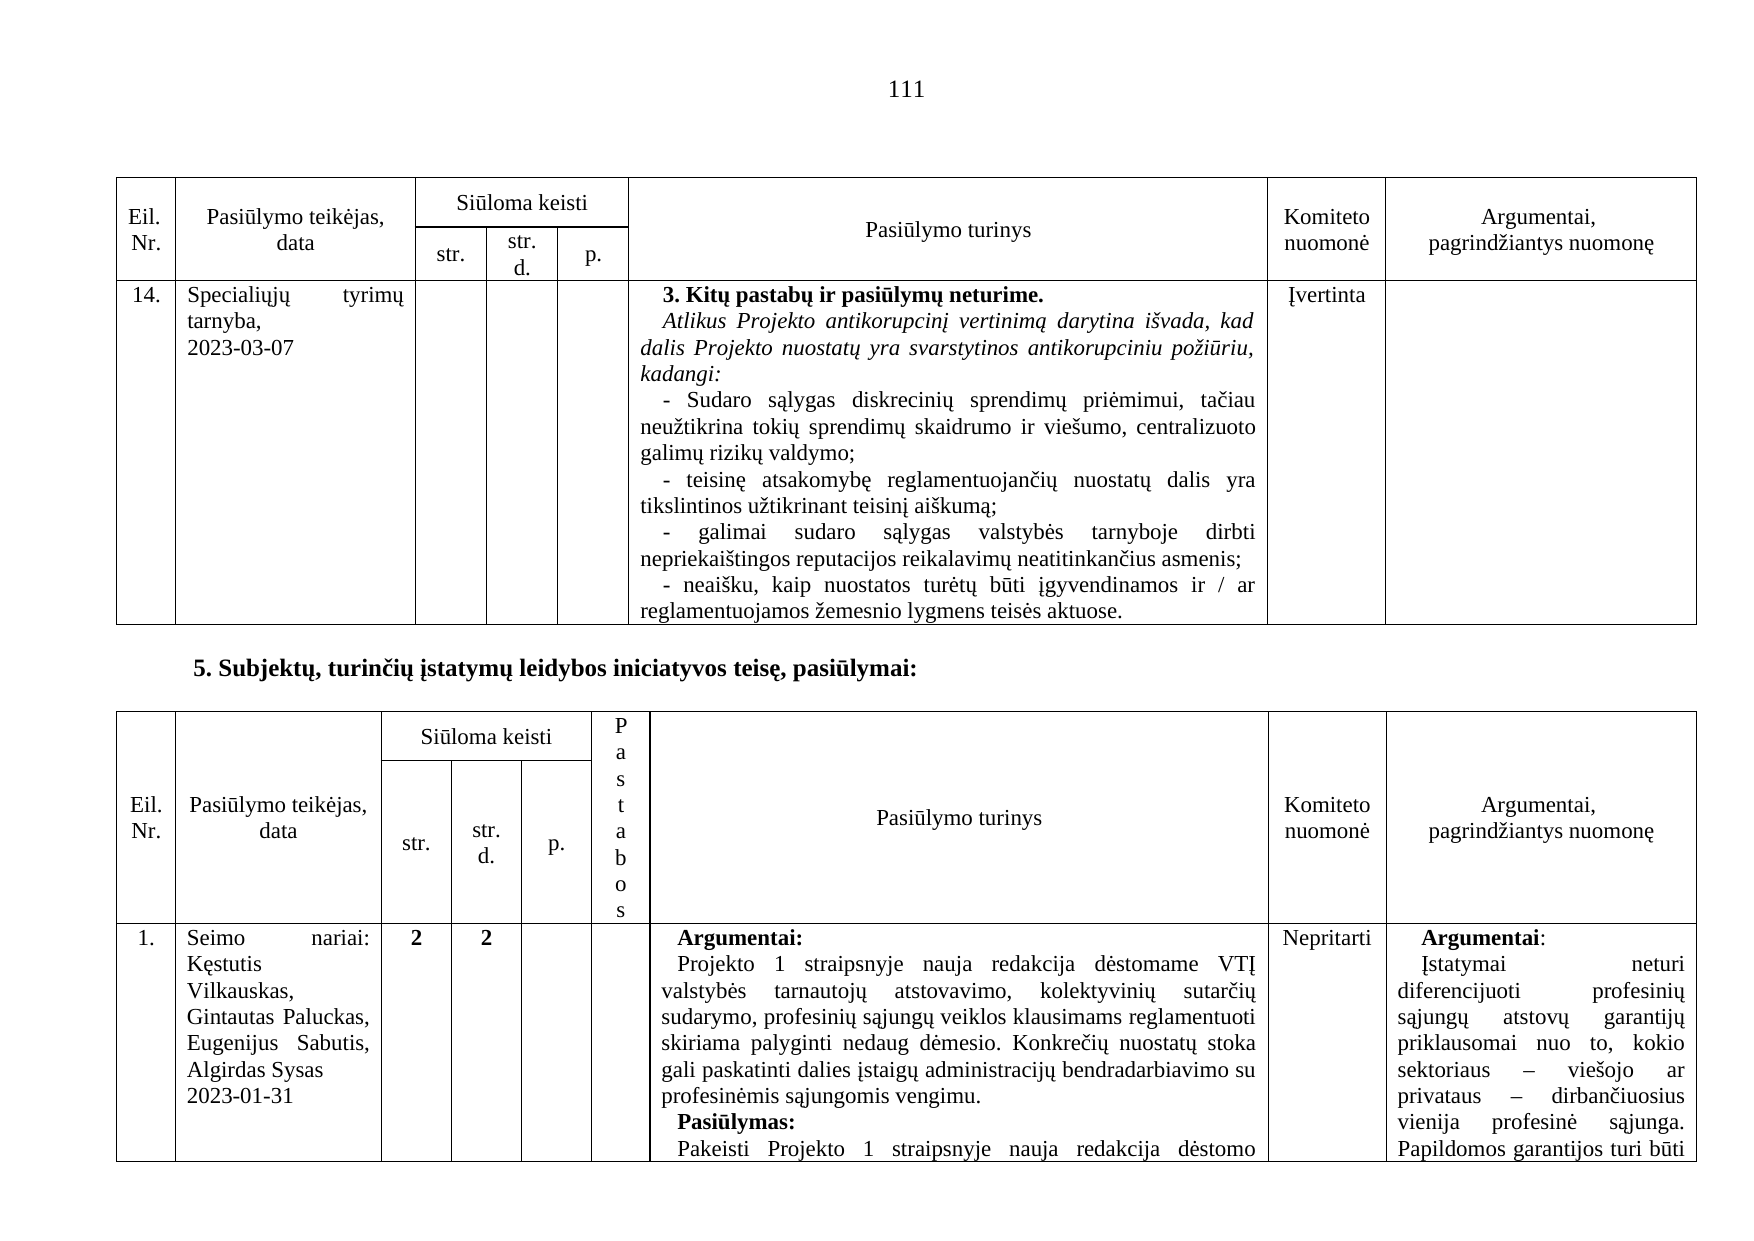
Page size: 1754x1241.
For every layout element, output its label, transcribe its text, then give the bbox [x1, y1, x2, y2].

table_header Argumentai, pagrindžiantys nuomonę [1387, 712, 1696, 923]
table_header Pasiūlymo turinys [651, 712, 1268, 923]
table_cell [487, 281, 557, 624]
table_cell Nepritarti [1269, 924, 1386, 1161]
table_header Pastabos [592, 712, 649, 923]
table_header Eil. Nr. [117, 178, 175, 280]
table_header Pasiūlymo teikėjas, data [176, 178, 415, 280]
table_cell 14. [117, 281, 175, 624]
table_header Pasiūlymo turinys [629, 178, 1267, 280]
table_cell p. [522, 761, 591, 923]
table_cell 2 [382, 924, 451, 1161]
table_cell str. d. [452, 761, 521, 923]
table_cell str. [416, 228, 486, 280]
table_cell Seimo nariai: Kęstutis Vilkauskas, Gintautas Paluckas, Eugenijus Sabutis, Algirdas Sysas 2023-01-31 [176, 924, 381, 1161]
table_header Pasiūlymo teikėjas, data [176, 712, 381, 923]
table_cell str. [382, 761, 451, 923]
table_cell Argumentai: Įstatymai neturi diferencijuoti profesinių sąjungų atstovų garantijų priklausomai nuo to, kokio sektoriaus – viešojo ar privataus – dirbančiuosius vienija profesinė sąjunga. Papildomos garantijos turi būti [1387, 924, 1696, 1161]
table_cell Argumentai: Projekto 1 straipsnyje nauja redakcija dėstomame VTĮ valstybės tarnautojų atstovavimo, kolektyvinių sutarčių sudarymo, profesinių sąjungų veiklos klausimams reglamentuoti skiriama palyginti nedaug dėmesio. Konkrečių nuostatų stoka gali paskatinti dalies įstaigų administracijų bendradarbiavimo su profesinėmis sąjungomis vengimu. Pasiūlymas: Pakeisti Projekto 1 straipsnyje nauja redakcija dėstomo [651, 924, 1268, 1161]
table_cell [558, 281, 628, 624]
subtitle 5. Subjektų, turinčių įstatymų leidybos iniciatyvos teisę, pasiūlymai: [118, 653, 1695, 682]
table_cell 1. [117, 924, 175, 1161]
table_cell [416, 281, 486, 624]
table_cell Specialiųjų tyrimų tarnyba, 2023-03-07 [176, 281, 415, 624]
table_cell str. d. [487, 228, 557, 280]
table_header Siūloma keisti [382, 712, 591, 760]
table_cell [522, 924, 591, 1161]
table_header Komiteto nuomonė [1269, 712, 1386, 923]
table_header Argumentai, pagrindžiantys nuomonę [1386, 178, 1696, 280]
table_cell 2 [452, 924, 521, 1161]
table_cell Įvertinta [1268, 281, 1385, 624]
table_cell [1386, 281, 1696, 624]
table_cell p. [558, 228, 628, 280]
table_header Komiteto nuomonė [1268, 178, 1385, 280]
table_header Eil. Nr. [117, 712, 175, 923]
table_cell [592, 924, 649, 1161]
table_header Siūloma keisti [416, 178, 628, 226]
